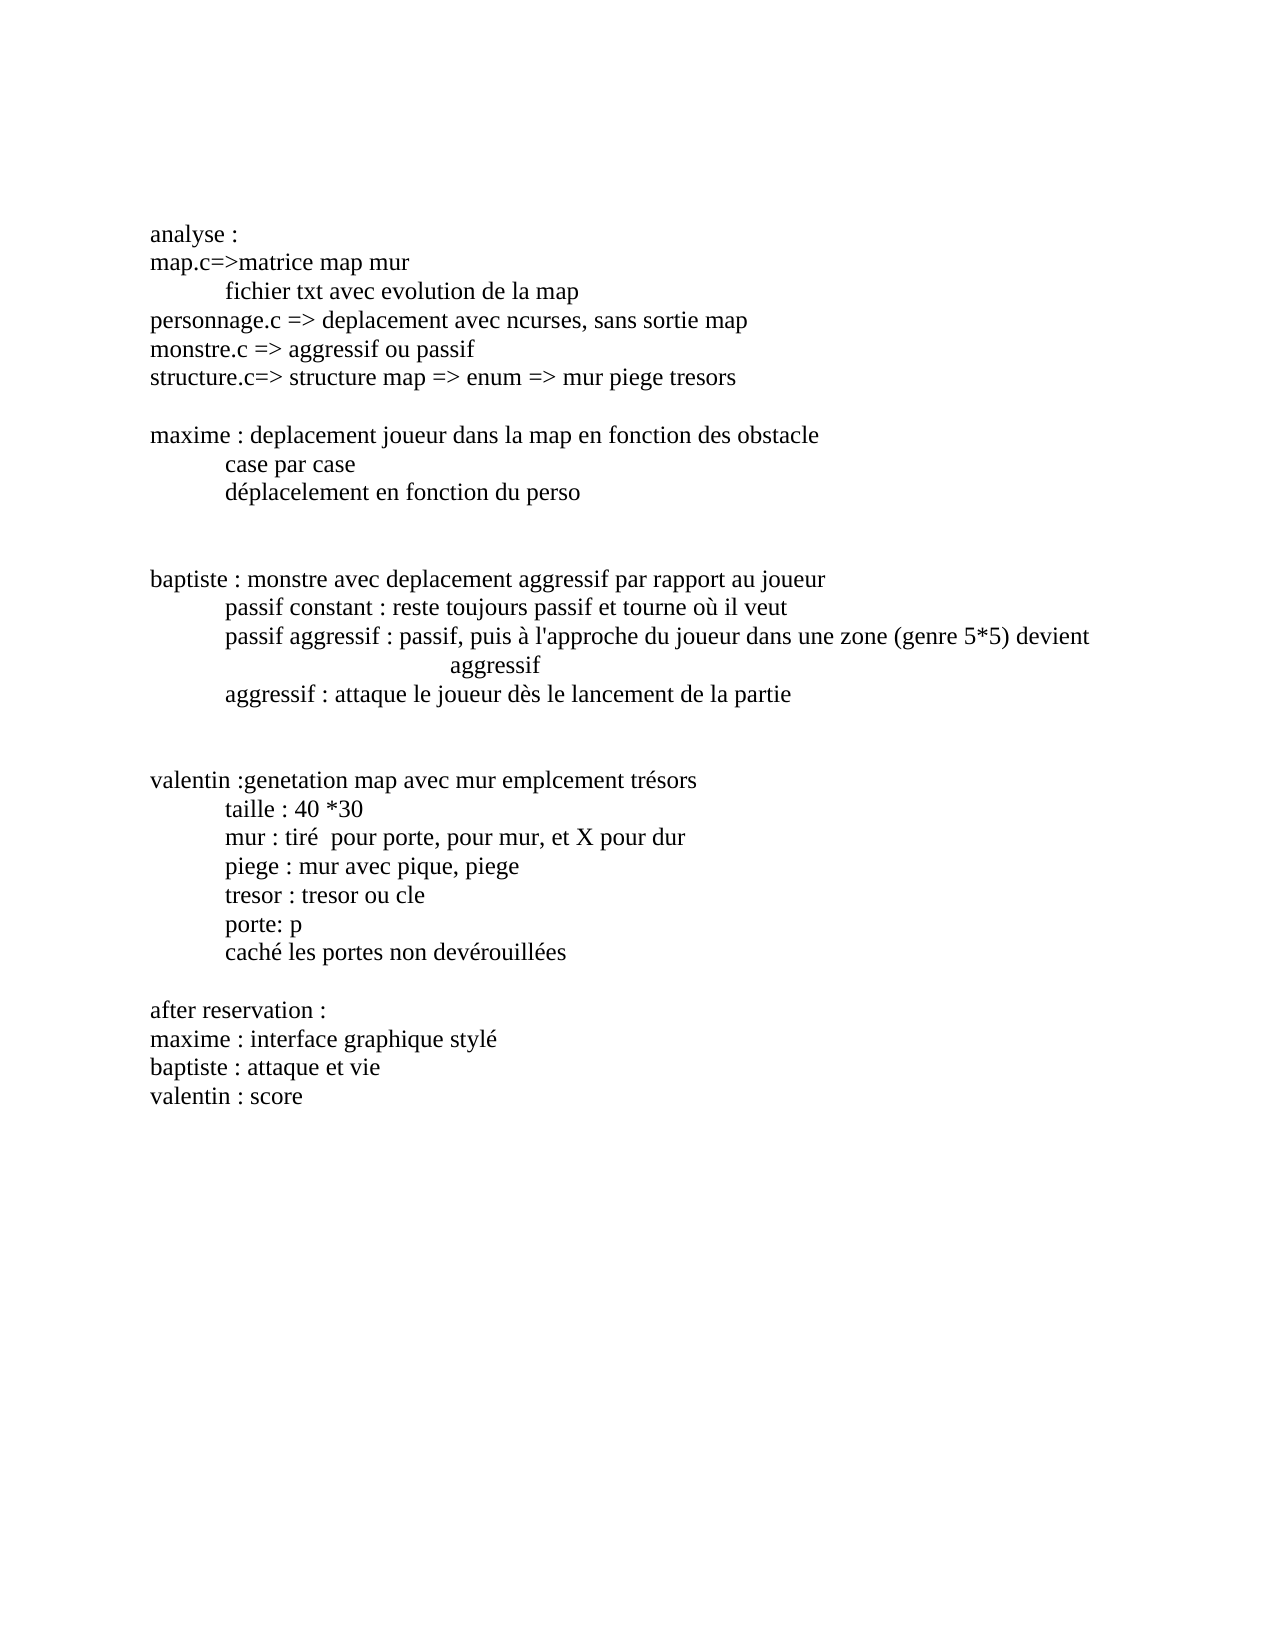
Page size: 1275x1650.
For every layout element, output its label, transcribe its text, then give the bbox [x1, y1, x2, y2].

text mur : tiré pour porte, pour mur, et X pour dur [150, 822, 1125, 851]
text after reservation : [150, 995, 1125, 1024]
text tresor : tresor ou cle [150, 880, 1125, 909]
text baptiste : attaque et vie [150, 1052, 1125, 1081]
text valentin : score [150, 1081, 1125, 1110]
text monstre.c => aggressif ou passif [150, 334, 1125, 362]
text porte: p [150, 909, 1125, 937]
text caché les portes non devérouillées [150, 937, 1125, 966]
text structure.c=> structure map => enum => mur piege tresors [150, 362, 1125, 391]
text piege : mur avec pique, piege [150, 851, 1125, 880]
text valentin :genetation map avec mur emplcement trésors [150, 765, 1125, 794]
text taille : 40 *30 [150, 794, 1125, 822]
text personnage.c => deplacement avec ncurses, sans sortie map [150, 305, 1125, 334]
text fichier txt avec evolution de la map [150, 276, 1125, 305]
text analyse : [150, 219, 1125, 247]
text case par case [150, 449, 1125, 477]
text baptiste : monstre avec deplacement aggressif par rapport au joueur [150, 564, 1125, 592]
text passif aggressif : passif, puis à l'approche du joueur dans une zone (genre 5*5) devient aggressif [150, 621, 1125, 679]
text passif constant : reste toujours passif et tourne où il veut [150, 592, 1125, 621]
text maxime : deplacement joueur dans la map en fonction des obstacle [150, 420, 1125, 449]
text maxime : interface graphique stylé [150, 1024, 1125, 1052]
text déplacelement en fonction du perso [150, 477, 1125, 506]
text map.c=>matrice map mur [150, 247, 1125, 276]
text aggressif : attaque le joueur dès le lancement de la partie [150, 679, 1125, 707]
